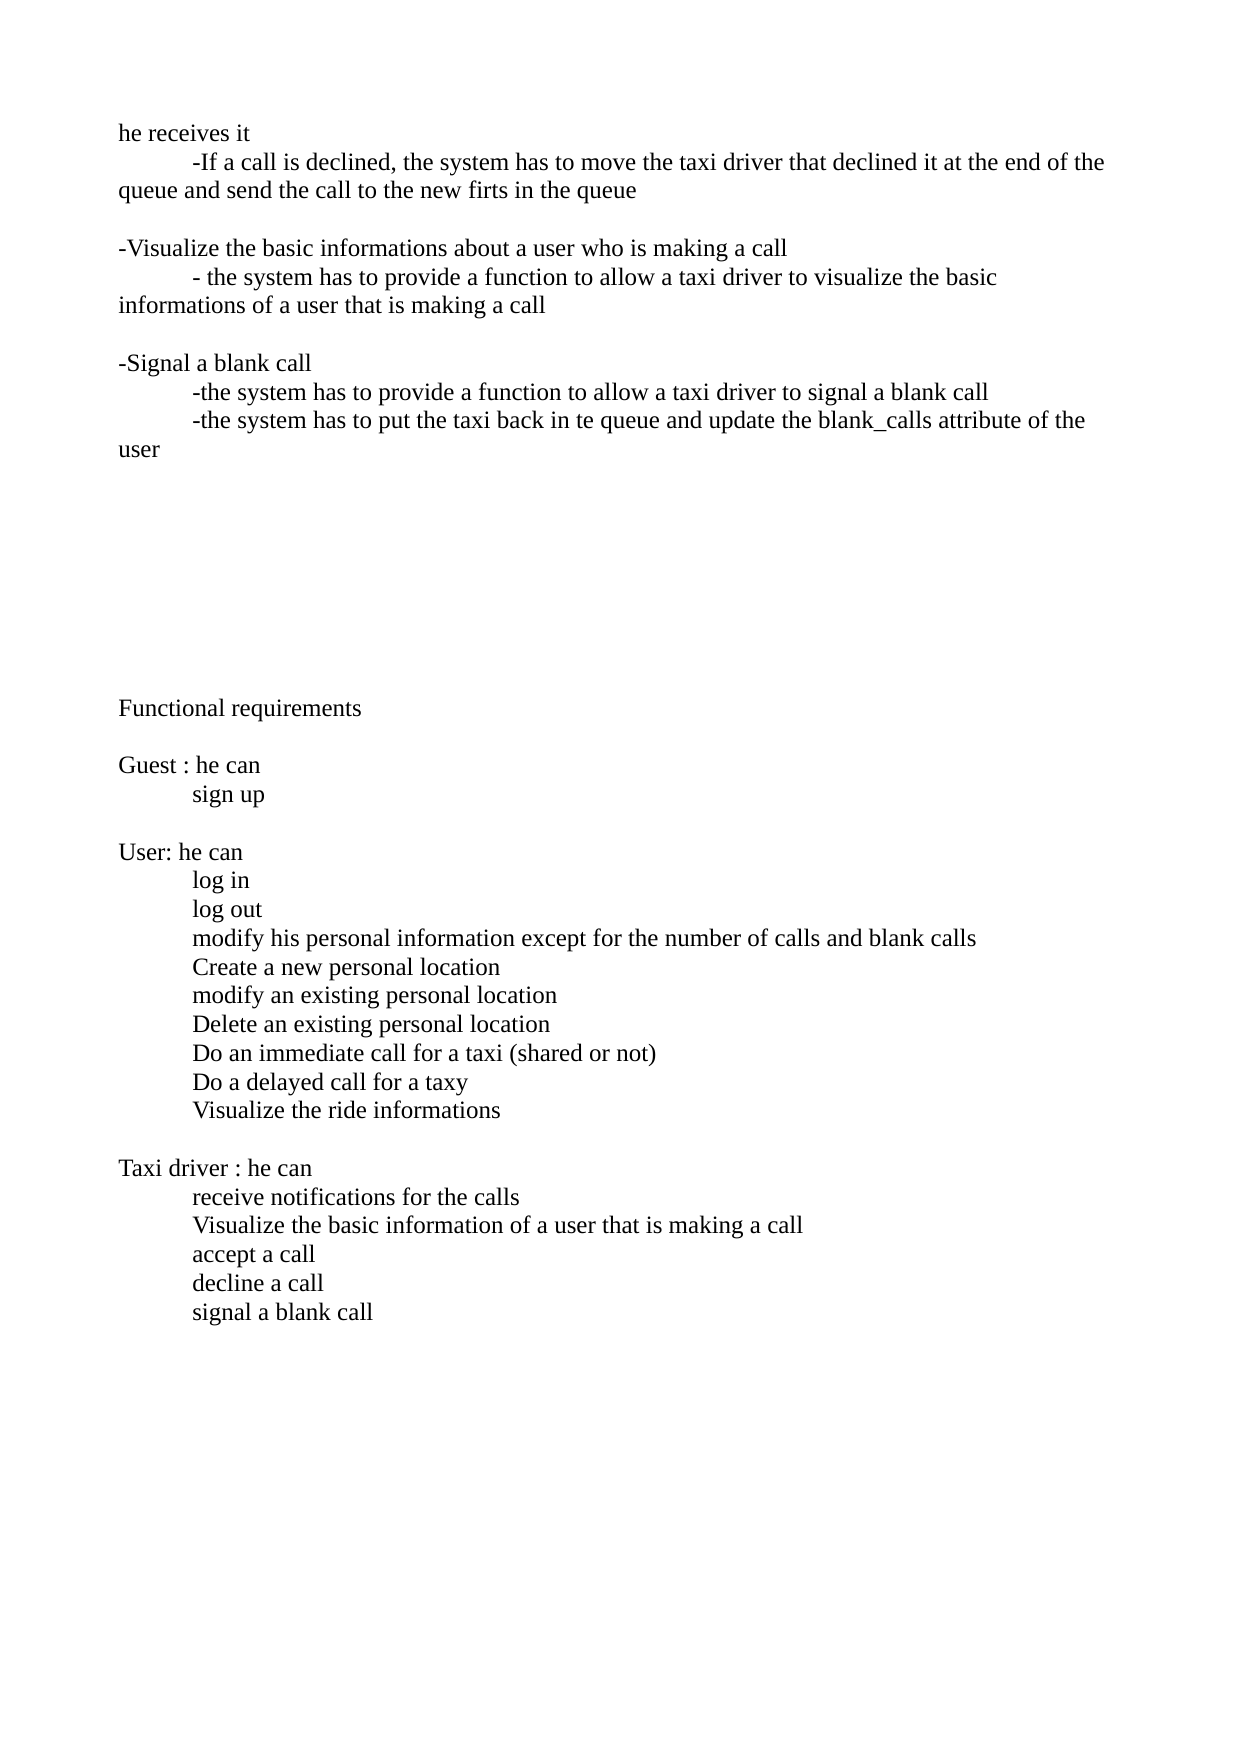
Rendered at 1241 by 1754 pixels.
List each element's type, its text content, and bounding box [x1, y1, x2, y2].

text Guest : he can [118, 751, 1122, 779]
text Taxi driver : he can [118, 1153, 1122, 1182]
text Delete an existing personal location [118, 1009, 1122, 1038]
text log in [118, 866, 1122, 894]
text modify an existing personal location [118, 981, 1122, 1009]
text Create a new personal location [118, 952, 1122, 981]
text decline a call [118, 1268, 1122, 1297]
text sign up [118, 779, 1122, 808]
text - the system has to provide a function to allow a taxi driver to visualize the basic informations of a user that is making a call [118, 262, 1122, 319]
text Visualize the basic information of a user that is making a call [118, 1211, 1122, 1239]
text modify his personal information except for the number of calls and blank calls [118, 923, 1122, 952]
text -Visualize the basic informations about a user who is making a call [118, 233, 1122, 262]
text -If a call is declined, the system has to move the taxi driver that declined it at the end of the queue and send the call to the new firts in the queue [118, 147, 1122, 204]
text log out [118, 894, 1122, 923]
text Functional requirements [118, 693, 1122, 722]
text accept a call [118, 1239, 1122, 1268]
text receive notifications for the calls [118, 1182, 1122, 1211]
text -the system has to put the taxi back in te queue and update the blank_calls attribute of the user [118, 406, 1122, 463]
text signal a blank call [118, 1297, 1122, 1326]
text Do a delayed call for a taxy [118, 1067, 1122, 1096]
text he receives it [118, 118, 1122, 147]
text Visualize the ride informations [118, 1096, 1122, 1124]
text User: he can [118, 837, 1122, 866]
text Do an immediate call for a taxi (shared or not) [118, 1038, 1122, 1067]
text -Signal a blank call [118, 348, 1122, 377]
text -the system has to provide a function to allow a taxi driver to signal a blank call [118, 377, 1122, 406]
